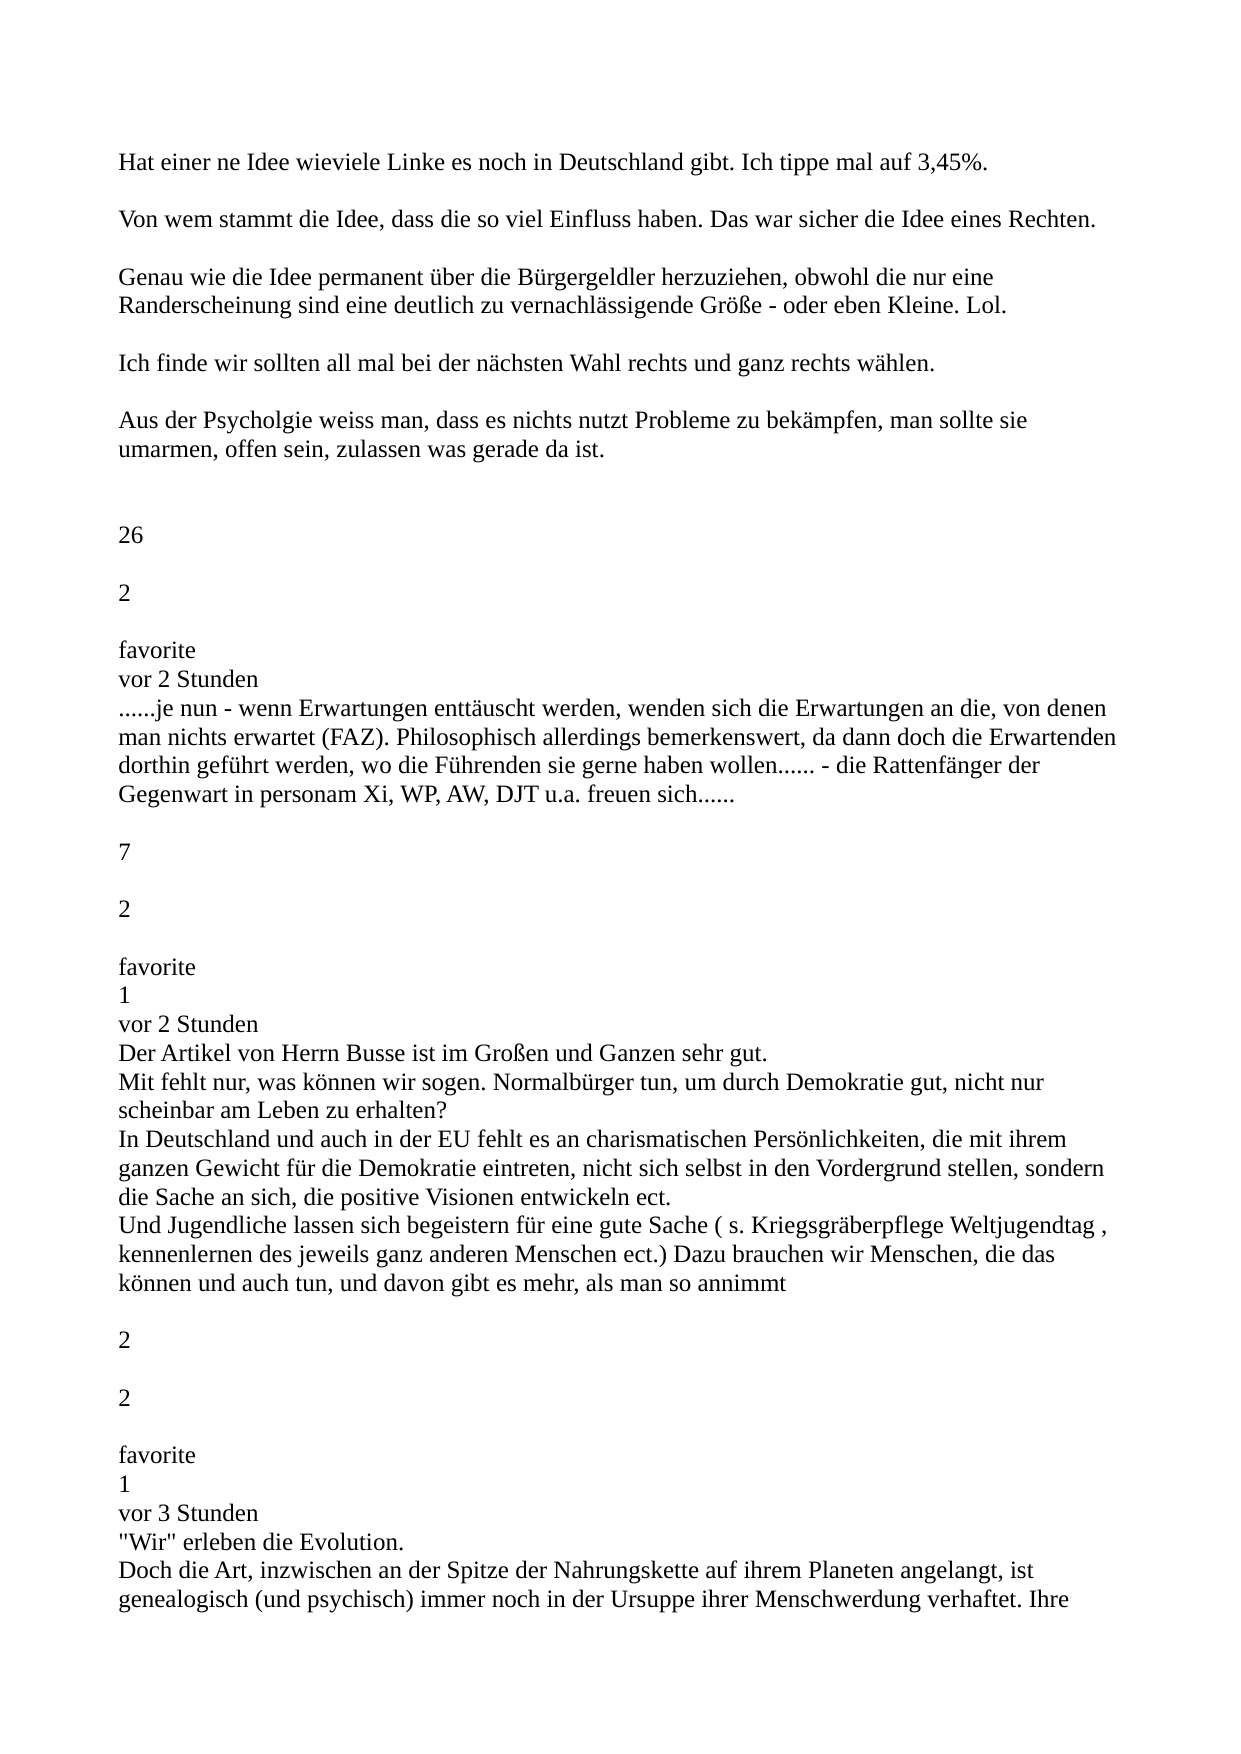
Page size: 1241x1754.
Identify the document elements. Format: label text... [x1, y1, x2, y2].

text vor 2 Stunden [118, 664, 1122, 693]
text favorite [118, 636, 1122, 664]
text Doch die Art, inzwischen an der Spitze der Nahrungskette auf ihrem Planeten angelangt, ist genealogisch (und psychisch) immer noch in der Ursuppe ihrer Menschwerdung verhaftet. Ihre [118, 1556, 1122, 1613]
text ......je nun - wenn Erwartungen enttäuscht werden, wenden sich die Erwartungen an die, von denen man nichts erwartet (FAZ). Philosophisch allerdings bemerkenswert, da dann doch die Erwartenden dorthin geführt werden, wo die Führenden sie gerne haben wollen...... - die Rattenfänger der Gegenwart in personam Xi, WP, AW, DJT u.a. freuen sich...... [118, 693, 1122, 808]
text 7 [118, 837, 1122, 866]
text 2 [118, 1326, 1122, 1354]
text vor 2 Stunden [118, 1009, 1122, 1038]
text Der Artikel von Herrn Busse ist im Großen und Ganzen sehr gut. [118, 1038, 1122, 1067]
text favorite [118, 1441, 1122, 1469]
text Ich finde wir sollten all mal bei der nächsten Wahl rechts und ganz rechts wählen. [118, 348, 1122, 377]
text 2 [118, 578, 1122, 607]
text Aus der Psycholgie weiss man, dass es nichts nutzt Probleme zu bekämpfen, man sollte sie umarmen, offen sein, zulassen was gerade da ist. [118, 406, 1122, 463]
text Mit fehlt nur, was können wir sogen. Normalbürger tun, um durch Demokratie gut, nicht nur scheinbar am Leben zu erhalten? [118, 1067, 1122, 1124]
text 1 [118, 1469, 1122, 1498]
text 2 [118, 894, 1122, 923]
text Hat einer ne Idee wieviele Linke es noch in Deutschland gibt. Ich tippe mal auf 3,45%. [118, 147, 1122, 176]
text 1 [118, 981, 1122, 1009]
text In Deutschland und auch in der EU fehlt es an charismatischen Persönlichkeiten, die mit ihrem ganzen Gewicht für die Demokratie eintreten, nicht sich selbst in den Vordergrund stellen, sondern die Sache an sich, die positive Visionen entwickeln ect. [118, 1124, 1122, 1211]
text favorite [118, 952, 1122, 981]
text Und Jugendliche lassen sich begeistern für eine gute Sache ( s. Kriegsgräberpflege Weltjugendtag , kennenlernen des jeweils ganz anderen Menschen ect.) Dazu brauchen wir Menschen, die das können und auch tun, und davon gibt es mehr, als man so annimmt [118, 1211, 1122, 1297]
text "Wir" erleben die Evolution. [118, 1527, 1122, 1556]
text Genau wie die Idee permanent über die Bürgergeldler herzuziehen, obwohl die nur eine Randerscheinung sind eine deutlich zu vernachlässigende Größe - oder eben Kleine. Lol. [118, 262, 1122, 319]
text Von wem stammt die Idee, dass die so viel Einfluss haben. Das war sicher die Idee eines Rechten. [118, 204, 1122, 233]
text 26 [118, 521, 1122, 549]
text 2 [118, 1383, 1122, 1412]
text vor 3 Stunden [118, 1498, 1122, 1527]
